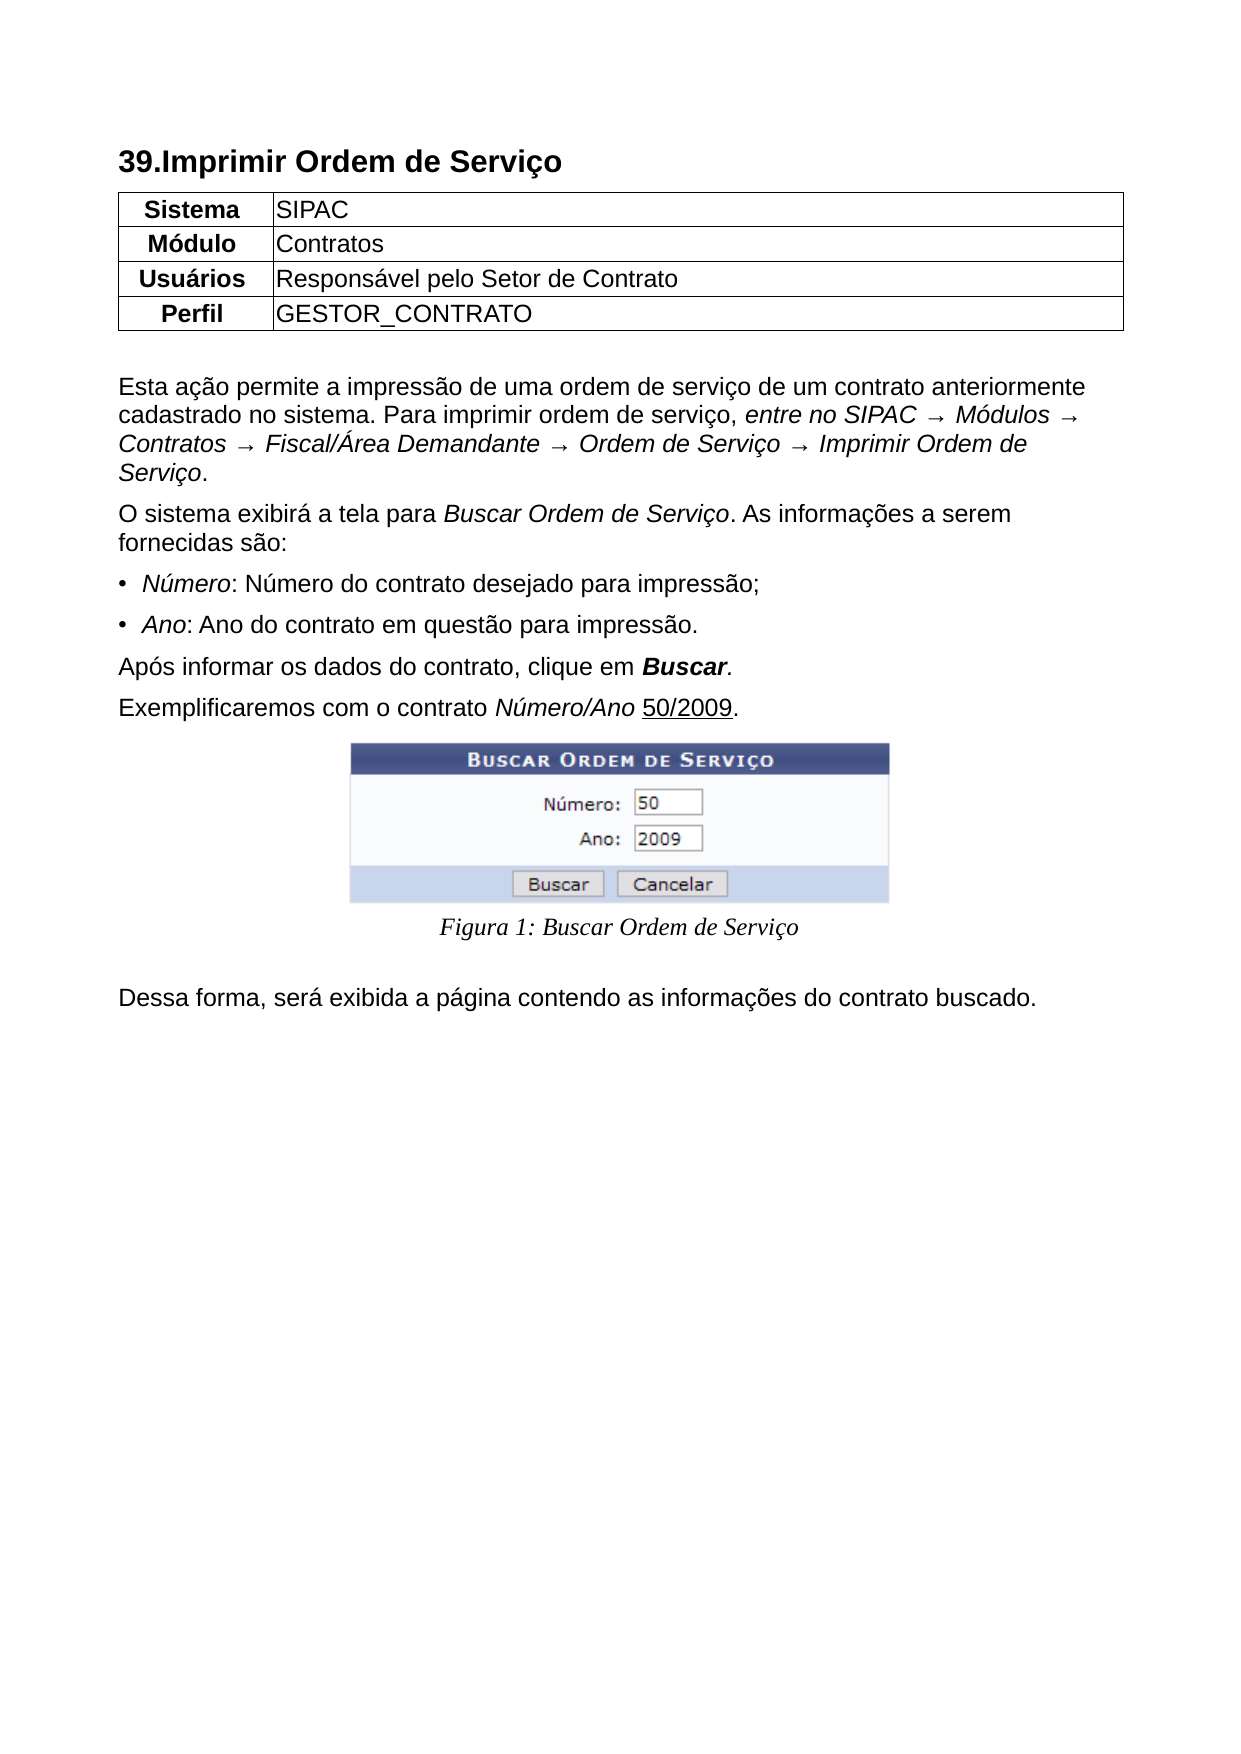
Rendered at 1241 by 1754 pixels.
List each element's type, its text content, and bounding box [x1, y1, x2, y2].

table_header SIPAC [274, 193, 1123, 226]
list Ano: Ano do contrato em questão para impressão. [118, 611, 1122, 639]
text Esta ação permite a impressão de uma ordem de serviço de um contrato anteriormente cadastrado no sistema. Para imprimir ordem de serviço, entre no SIPAC → Módulos → Contratos → Fiscal/Área Demandante → Ordem de Serviço → Imprimir Ordem de Serviço. [118, 372, 1122, 487]
text Após informar os dados do contrato, clique em Buscar. [118, 652, 1122, 681]
picture [334, 734, 907, 913]
text O sistema exibirá a tela para Buscar Ordem de Serviço. As informações a serem fornecidas são: [118, 499, 1122, 557]
table_cell Usuários [119, 262, 273, 296]
table_cell Responsável pelo Setor de Contrato [274, 262, 1123, 296]
table_header Sistema [119, 193, 273, 226]
table_cell Contratos [274, 227, 1123, 261]
text Figura 1: Buscar Ordem de Serviço [334, 913, 906, 941]
table_cell Perfil [119, 297, 273, 330]
table_cell Módulo [119, 227, 273, 261]
table_cell GESTOR_CONTRATO [274, 297, 1123, 330]
subtitle 39.Imprimir Ordem de Serviço [118, 143, 1122, 179]
list Número: Número do contrato desejado para impressão; [118, 569, 1122, 598]
text Exemplificaremos com o contrato Número/Ano 50/2009. [118, 693, 1122, 722]
text Dessa forma, será exibida a página contendo as informações do contrato buscado. [118, 982, 1122, 1011]
